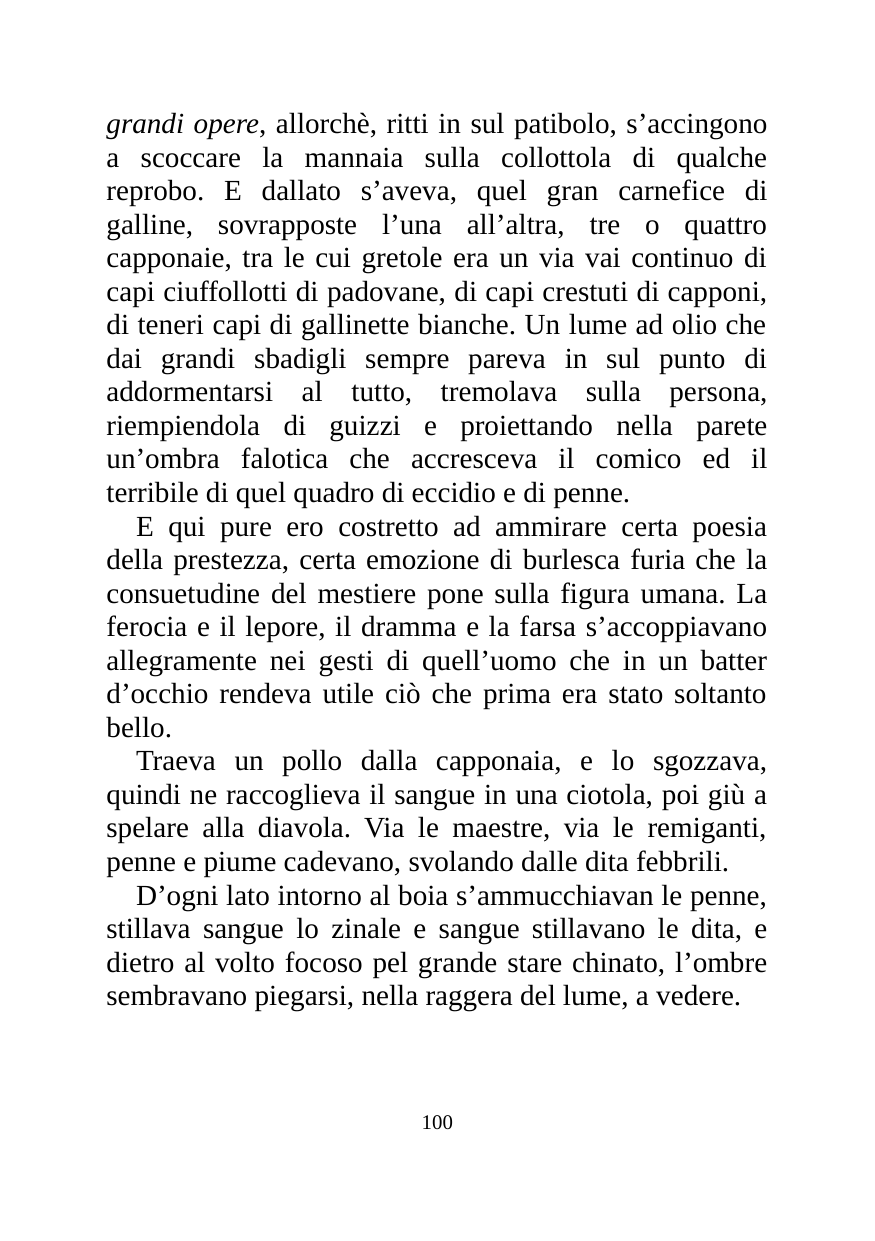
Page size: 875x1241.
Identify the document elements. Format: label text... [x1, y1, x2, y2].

text D’ogni lato intorno al boia s’ammucchiavan le penne, stillava sangue lo zinale e sangue stillavano le dita, e dietro al volto focoso pel grande stare chinato, l’ombre sembravano piegarsi, nella raggera del lume, a vedere. [106, 878, 768, 1012]
text E qui pure ero costretto ad ammirare certa poesia della prestezza, certa emozione di burlesca furia che la consuetudine del mestiere pone sulla figura umana. La ferocia e il lepore, il dramma e la farsa s’accoppiavano allegramente nei gesti di quell’uomo che in un batter d’occhio rendeva utile ciò che prima era stato soltanto bello. [106, 509, 768, 743]
text grandi opere, allorchè, ritti in sul patibolo, s’accingono a scoccare la mannaia sulla collottola di qualche reprobo. E dallato s’aveva, quel gran carnefice di galline, sovrapposte l’una all’altra, tre o quattro capponaie, tra le cui gretole era un via vai continuo di capi ciuffollotti di padovane, di capi crestuti di capponi, di teneri capi di gallinette bianche. Un lume ad olio che dai grandi sbadigli sempre pareva in sul punto di addormentarsi al tutto, tremolava sulla persona, riempiendola di guizzi e proiettando nella parete un’ombra falotica che accresceva il comico ed il terribile di quel quadro di eccidio e di penne. [106, 106, 768, 509]
text Traeva un pollo dalla capponaia, e lo sgozzava, quindi ne raccoglieva il sangue in una ciotola, poi giù a spelare alla diavola. Via le maestre, via le remiganti, penne e piume cadevano, svolando dalle dita febbrili. [106, 743, 768, 878]
